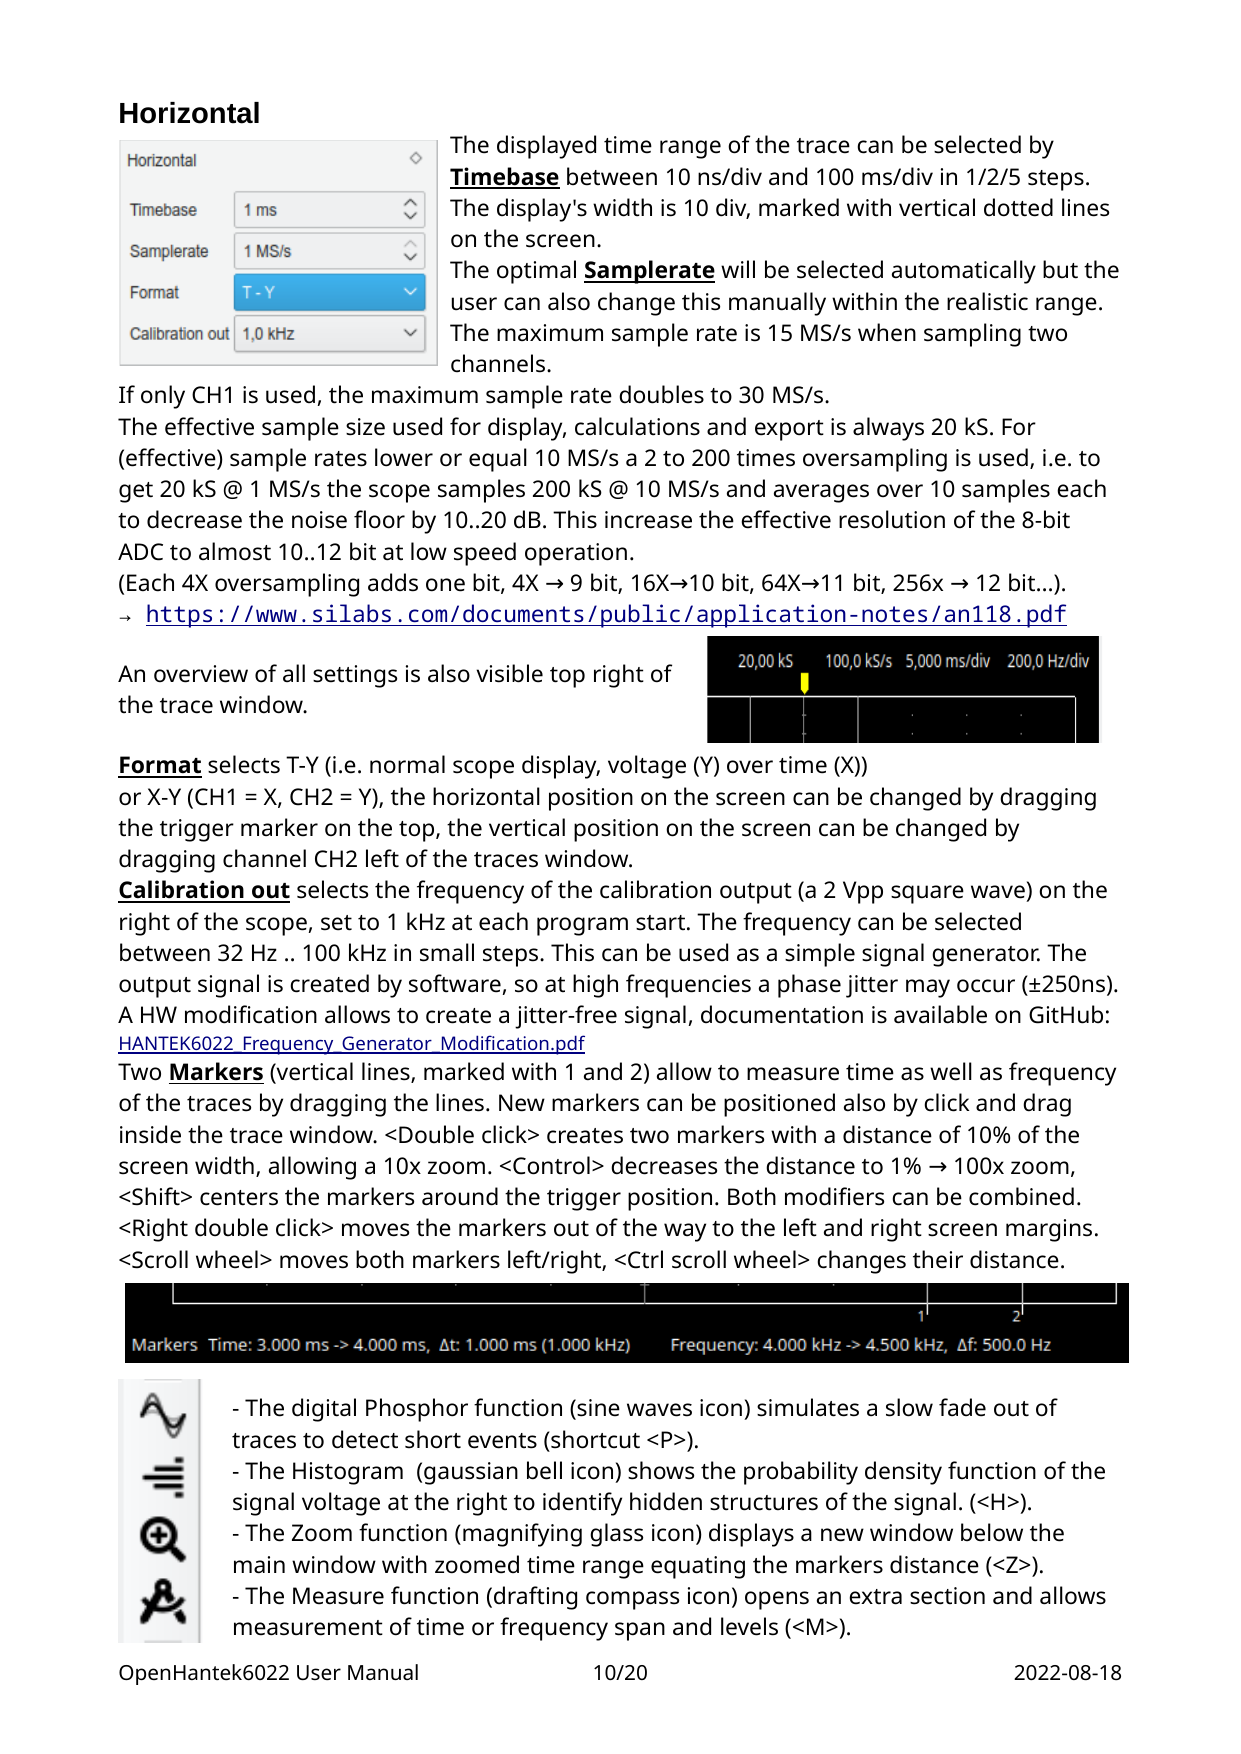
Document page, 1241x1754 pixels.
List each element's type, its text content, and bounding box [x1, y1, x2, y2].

text - The Histogram (gaussian bell icon) shows the probability density function of the signal voltage at the right to identify hidden structures of the signal. (<H>). [203, 1455, 1122, 1517]
picture [118, 1379, 203, 1643]
text (Each 4X oversampling adds one bit, 4X → 9 bit, 16X→10 bit, 64X→11 bit, 256x → 12 bit…). [118, 567, 1122, 598]
subtitle Horizontal [118, 96, 1122, 129]
picture [119, 140, 438, 366]
text The effective sample size used for display, calculations and export is always 20 kS. For (effective) sample rates lower or equal 10 MS/s a 2 to 200 times oversampling is used, i.e. to get 20 kS @ 1 MS/s the scope samples 200 kS @ 10 MS/s and averages over 10 samples each to decrease the noise floor by 10..20 dB. This increase the effective resolution of the 8-bit ADC to almost 10..12 bit at low speed operation. [118, 411, 1122, 567]
text <Scroll wheel> moves both markers left/right, <Ctrl scroll wheel> changes their distance. [118, 1244, 1122, 1275]
text - The digital Phosphor function (sine waves icon) simulates a slow fade out of traces to detect short events (shortcut <P>). [203, 1392, 1122, 1455]
text A HW modification allows to create a jitter-free signal, documentation is available on GitHub: HANTEK6022_Frequency_Generator_Modification.pdf [118, 999, 1122, 1056]
text Calibration out selects the frequency of the calibration output (a 2 Vpp square wave) on the right of the scope, set to 1 kHz at each program start. The frequency can be selected between 32 Hz .. 100 kHz in small steps. This can be used as a simple signal generator. The output signal is created by software, so at high frequencies a phase jitter may occur (±250ns). [118, 874, 1122, 999]
text An overview of all settings is also visible top right of the trace window. [118, 658, 1122, 721]
text The displayed time range of the trace can be selected by Timebase between 10 ns/div and 100 ms/div in 1/2/5 steps. The display's width is 10 div, marked with vertical dotted lines on the screen. [118, 129, 1122, 254]
text → https://www.silabs.com/documents/public/application-notes/an118.pdf [118, 598, 1122, 629]
text Two Markers (vertical lines, marked with 1 and 2) allow to measure time as well as frequency of the traces by dragging the lines. New markers can be positioned also by click and drag inside the trace window. <Double click> creates two markers with a distance of 10% of the screen width, allowing a 10x zoom. <Control> decreases the distance to 1% → 100x zoom, <Shift> centers the markers around the trigger position. Both modifiers can be combined. <Right double click> moves the markers out of the way to the left and right screen margins. [118, 1056, 1122, 1244]
text - The Measure function (drafting compass icon) opens an extra section and allows measurement of time or frequency span and levels (<M>). [203, 1580, 1122, 1642]
picture [707, 636, 1103, 667]
text - The Zoom function (magnifying glass icon) displays a new window below the main window with zoomed time range equating the markers distance (<Z>). [203, 1517, 1122, 1580]
text Format selects T-Y (i.e. normal scope display, voltage (Y) over time (X)) or X-Y (CH1 = X, CH2 = Y), the horizontal position on the screen can be changed by dragging the trigger marker on the top, the vertical position on the screen can be changed by dragging channel CH2 left of the traces window. [118, 749, 1122, 874]
text If only CH1 is used, the maximum sample rate doubles to 30 MS/s. [118, 379, 1122, 411]
text The optimal Samplerate will be selected automatically but the user can also change this manually within the realistic range. The maximum sample rate is 15 MS/s when sampling two channels. [118, 254, 1122, 379]
picture [125, 1283, 1129, 1363]
